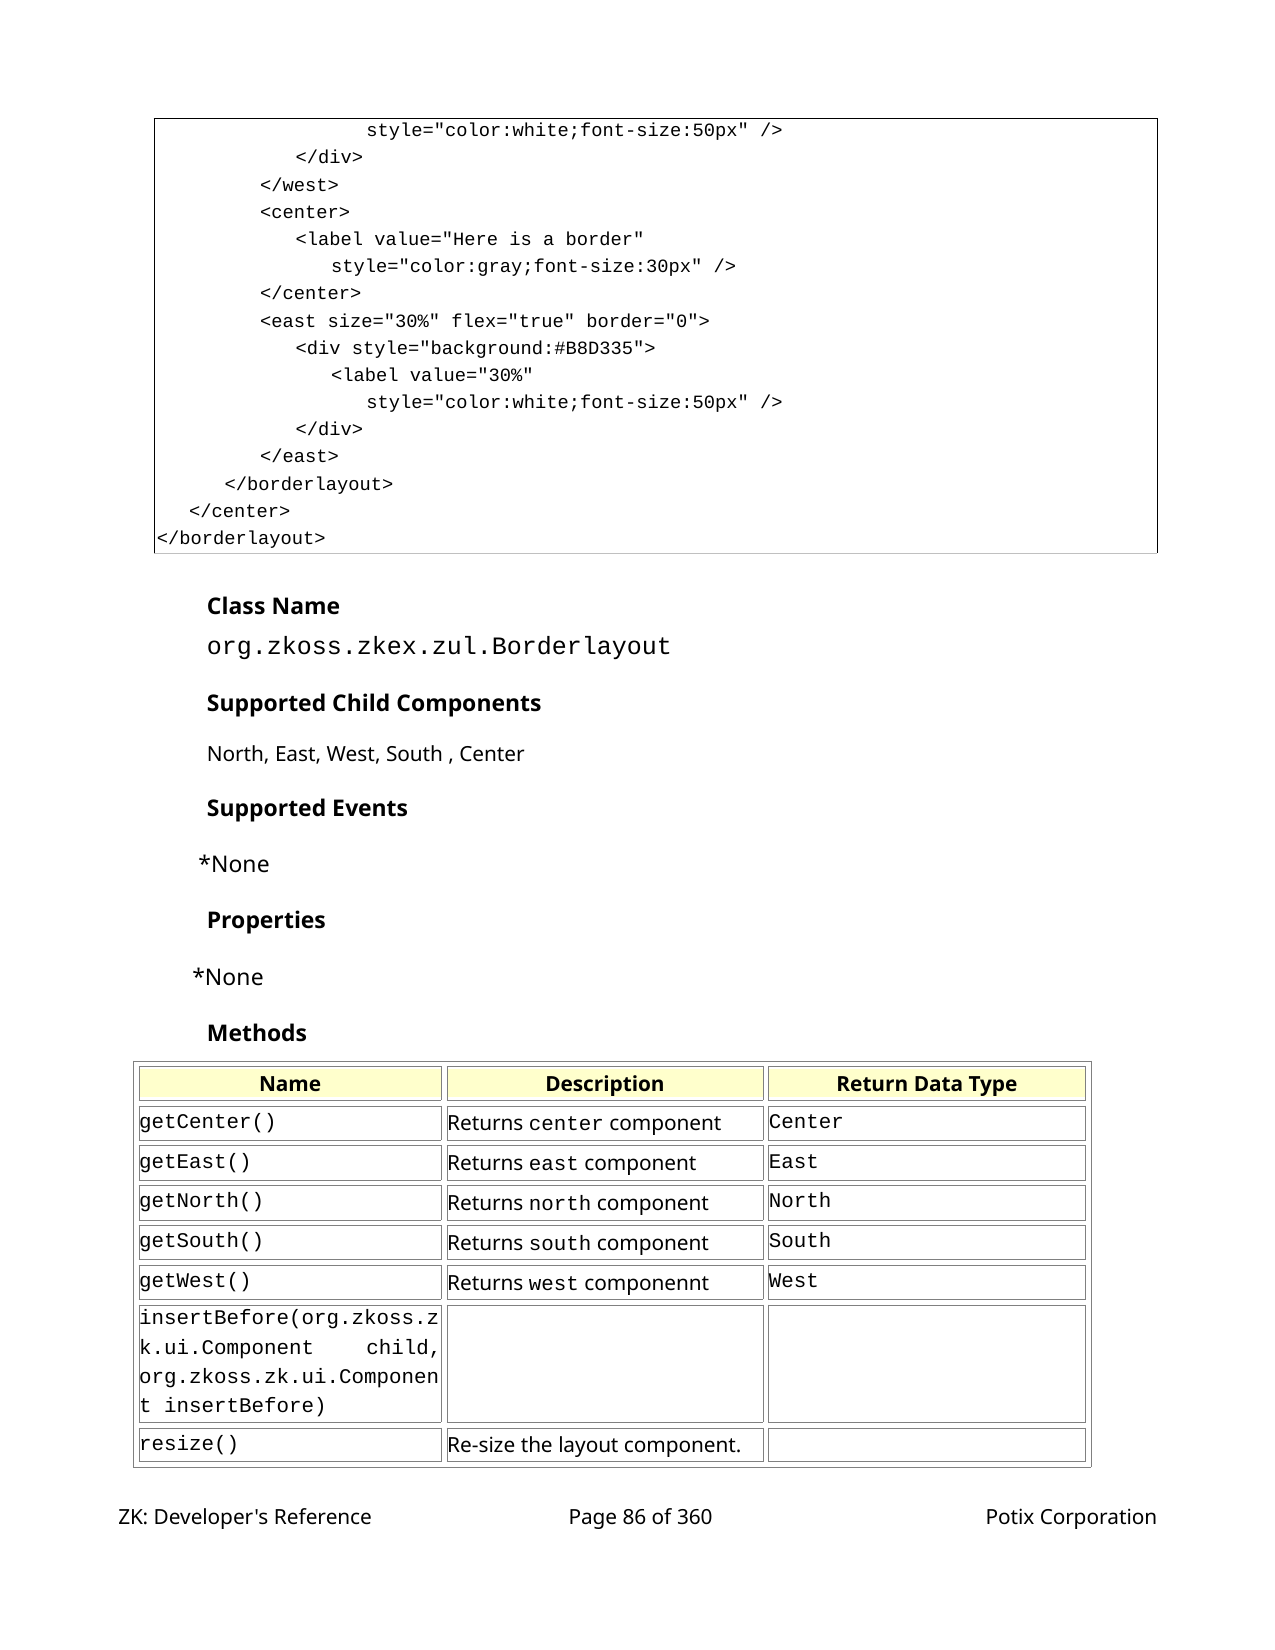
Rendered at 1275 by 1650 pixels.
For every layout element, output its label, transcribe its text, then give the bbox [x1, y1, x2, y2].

table_cell [766, 1422, 1088, 1461]
text style="color:white;font-size:50px" /> [155, 390, 1157, 414]
table_cell Returns north component [444, 1180, 766, 1219]
table_cell [766, 1299, 1088, 1422]
subtitle Supported Events [207, 792, 1157, 823]
table_cell resize() [136, 1422, 444, 1461]
table_cell insertBefore(org.zkoss.zk.ui.Component child, org.zkoss.zk.ui.Component insertBefore) [136, 1299, 444, 1422]
text </div> [155, 417, 1157, 441]
table_cell getWest() [136, 1259, 444, 1299]
text style="color:gray;font-size:30px" /> [155, 254, 1157, 278]
text </borderlayout> [155, 526, 1157, 553]
table_cell South [766, 1220, 1088, 1259]
subtitle Properties [207, 904, 1157, 936]
text </east> [155, 444, 1157, 469]
table_cell [444, 1299, 766, 1422]
text North, East, West, South , Center [207, 739, 1157, 767]
table_cell Returns center component [444, 1100, 766, 1140]
table_cell West [766, 1259, 1088, 1299]
text <label value="30%" [155, 363, 1157, 387]
table_cell East [766, 1140, 1088, 1180]
table_header Description [444, 1062, 766, 1100]
text <east size="30%" flex="true" border="0"> [155, 308, 1157, 333]
table_cell Returns west componennt [444, 1259, 766, 1299]
text *None [118, 848, 1157, 879]
text <label value="Here is a border" [155, 227, 1157, 251]
text <div style="background:#B8D335"> [155, 336, 1157, 360]
table_cell North [766, 1180, 1088, 1219]
subtitle Supported Child Components [207, 687, 1157, 718]
subtitle Methods [207, 1017, 1157, 1048]
table_cell getEast() [136, 1140, 444, 1180]
table_cell Center [766, 1100, 1088, 1140]
table_cell getNorth() [136, 1180, 444, 1219]
table_cell Returns south component [444, 1220, 766, 1259]
text </div> [155, 145, 1157, 169]
text </center> [155, 281, 1157, 306]
subtitle Class Name [207, 590, 1157, 621]
text org.zkoss.zkex.zul.Borderlayout [207, 633, 1157, 662]
table_cell Returns east component [444, 1140, 766, 1180]
table_cell getCenter() [136, 1100, 444, 1140]
text </west> [155, 172, 1157, 197]
text *None [118, 961, 1157, 992]
table_header Return Data Type [766, 1062, 1088, 1100]
table_cell [769, 1429, 1085, 1461]
table_cell getSouth() [136, 1220, 444, 1259]
table_header Name [136, 1062, 444, 1100]
table_cell [769, 1306, 1085, 1422]
table_cell [448, 1306, 763, 1422]
text </borderlayout> [155, 472, 1157, 496]
text <center> [155, 200, 1157, 224]
table_cell Re-size the layout component. [444, 1422, 766, 1461]
text style="color:white;font-size:50px" /> [155, 119, 1157, 142]
text </center> [155, 499, 1157, 523]
